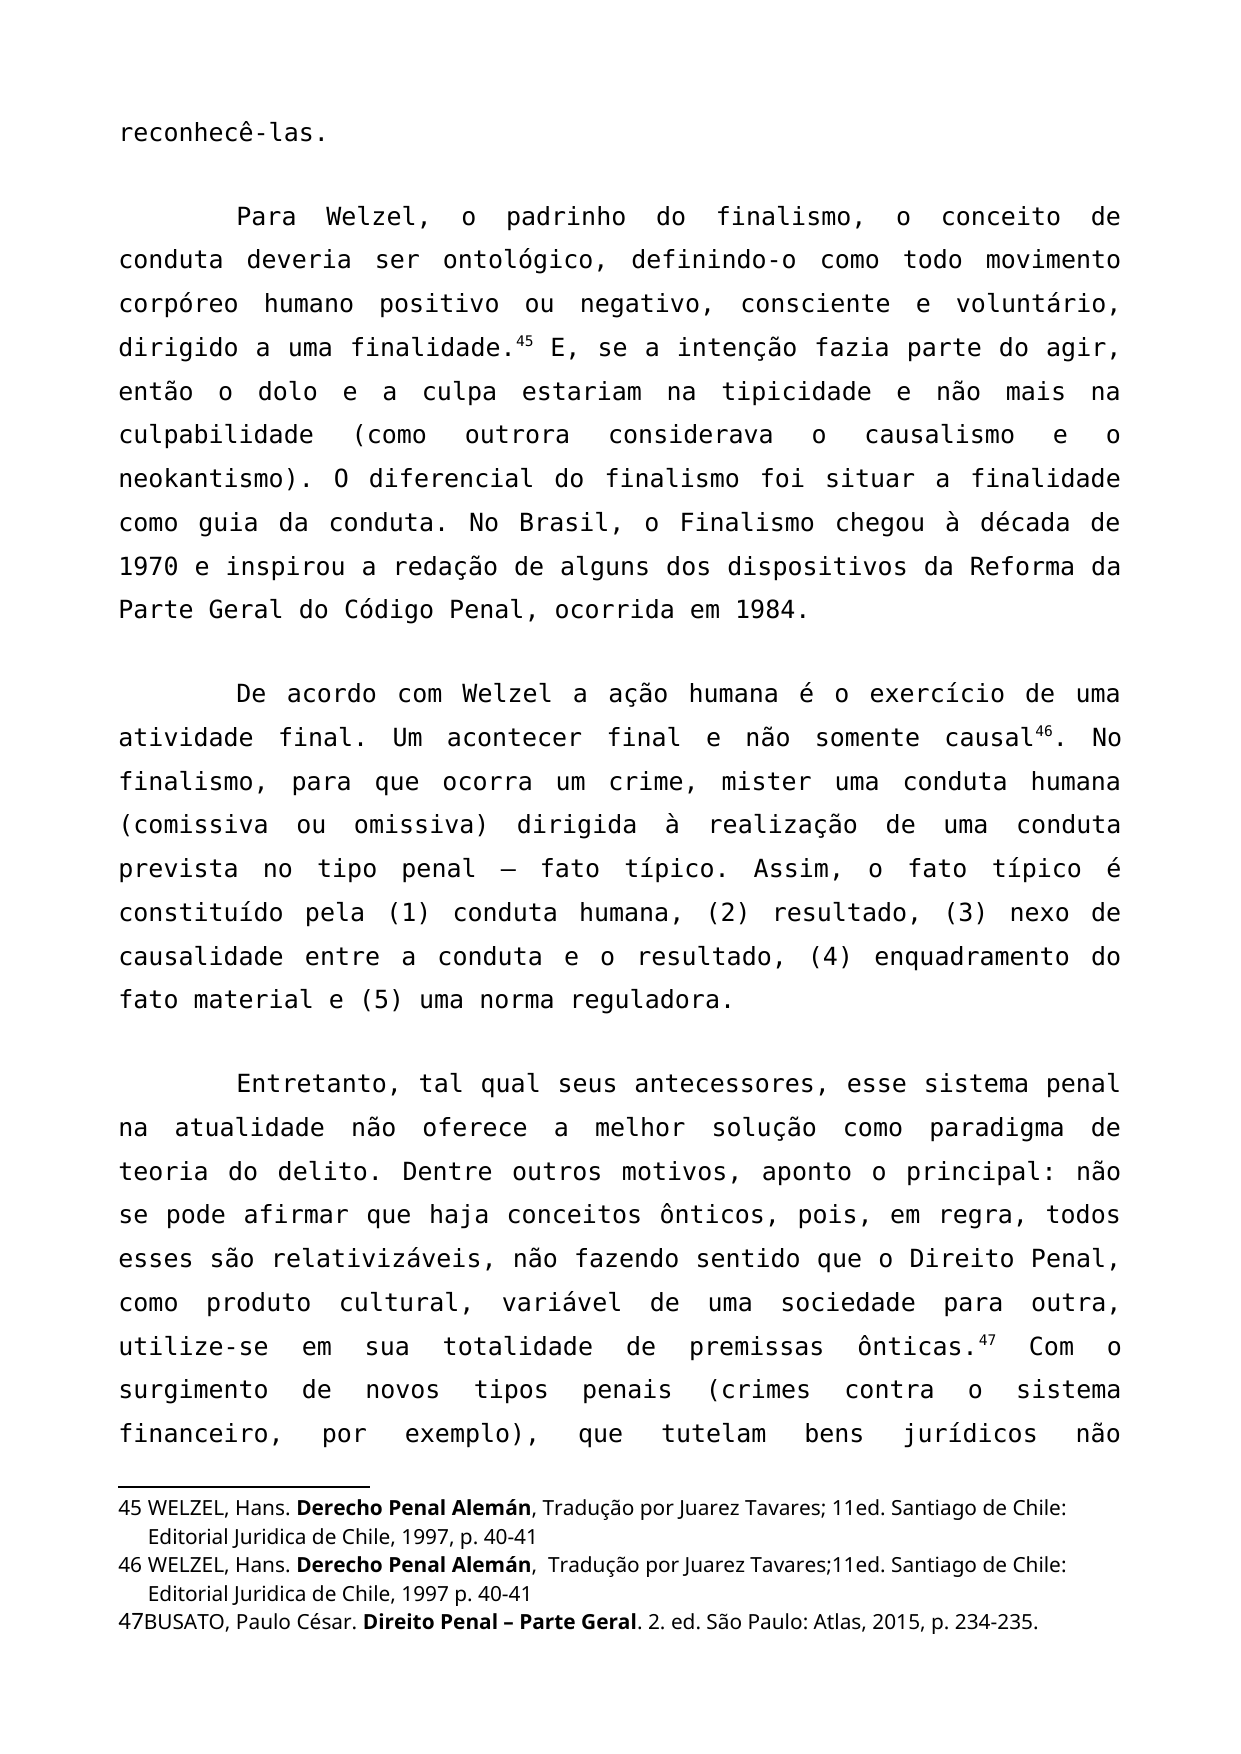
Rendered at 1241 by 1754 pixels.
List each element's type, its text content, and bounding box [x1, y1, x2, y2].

text Para Welzel, o padrinho do finalismo, o conceito de conduta deveria ser ontológico, definindo-o como todo movimento corpóreo humano positivo ou negativo, consciente e voluntário, dirigido a uma finalidade. E, se a intenção fazia parte do agir, então o dolo e a culpa estariam na tipicidade e não mais na culpabilidade (como outrora considerava o causalismo e o neokantismo). O diferencial do finalismo foi situar a finalidade como guia da conduta. No Brasil, o Finalismo chegou à década de 1970 e inspirou a redação de alguns dos dispositivos da Reforma da Parte Geral do Código Penal, ocorrida em 1984. [118, 202, 1122, 625]
text reconhecê-las. [118, 118, 1122, 147]
text WELZEL, Hans. Derecho Penal Alemán, Tradução por Juarez Tavares;11ed. Santiago de Chile: Editorial Juridica de Chile, 1997 p. 40-41 [118, 1550, 1122, 1607]
text WELZEL, Hans. Derecho Penal Alemán, Tradução por Juarez Tavares; 11ed. Santiago de Chile: Editorial Juridica de Chile, 1997, p. 40-41 [118, 1493, 1122, 1550]
text De acordo com Welzel a ação humana é o exercício de uma atividade final. Um acontecer final e não somente causal. No finalismo, para que ocorra um crime, mister uma conduta humana (comissiva ou omissiva) dirigida à realização de uma conduta prevista no tipo penal – fato típico. Assim, o fato típico é constituído pela (1) conduta humana, (2) resultado, (3) nexo de causalidade entre a conduta e o resultado, (4) enquadramento do fato material e (5) uma norma reguladora. [118, 679, 1122, 1015]
text Entretanto, tal qual seus antecessores, esse sistema penal na atualidade não oferece a melhor solução como paradigma de teoria do delito. Dentre outros motivos, aponto o principal: não se pode afirmar que haja conceitos ônticos, pois, em regra, todos esses são relativizáveis, não fazendo sentido que o Direito Penal, como produto cultural, variável de uma sociedade para outra, utilize-se em sua totalidade de premissas ônticas. Com o surgimento de novos tipos penais (crimes contra o sistema financeiro, por exemplo), que tutelam bens jurídicos não [118, 1069, 1122, 1448]
text BUSATO, Paulo César. Direito Penal – Parte Geral. 2. ed. São Paulo: Atlas, 2015, p. 234-235. [118, 1607, 1122, 1636]
